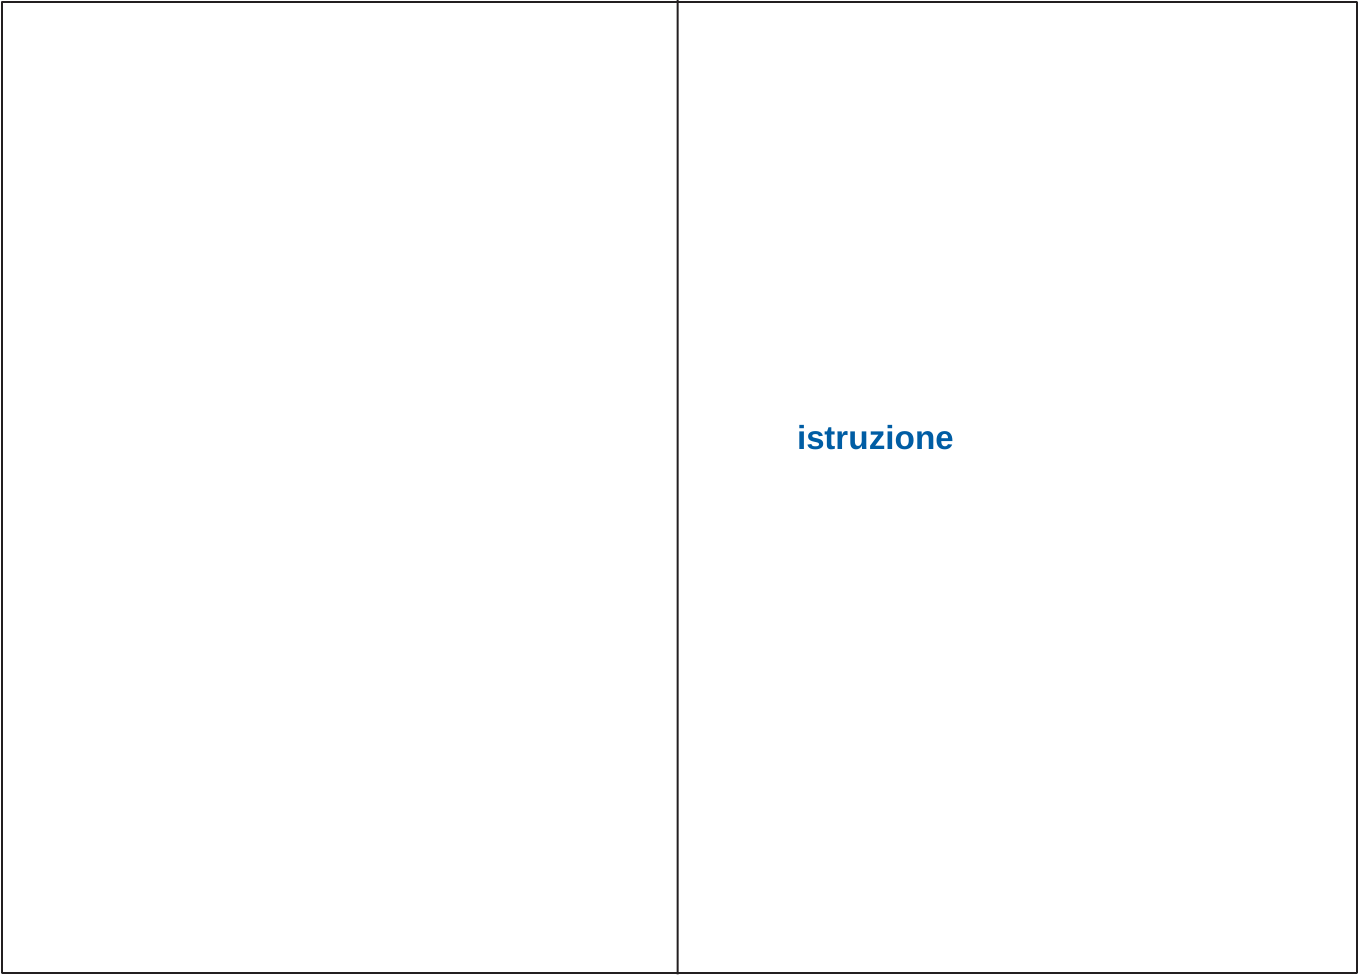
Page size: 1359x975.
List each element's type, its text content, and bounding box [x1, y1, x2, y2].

text istruzione [797, 418, 1339, 457]
